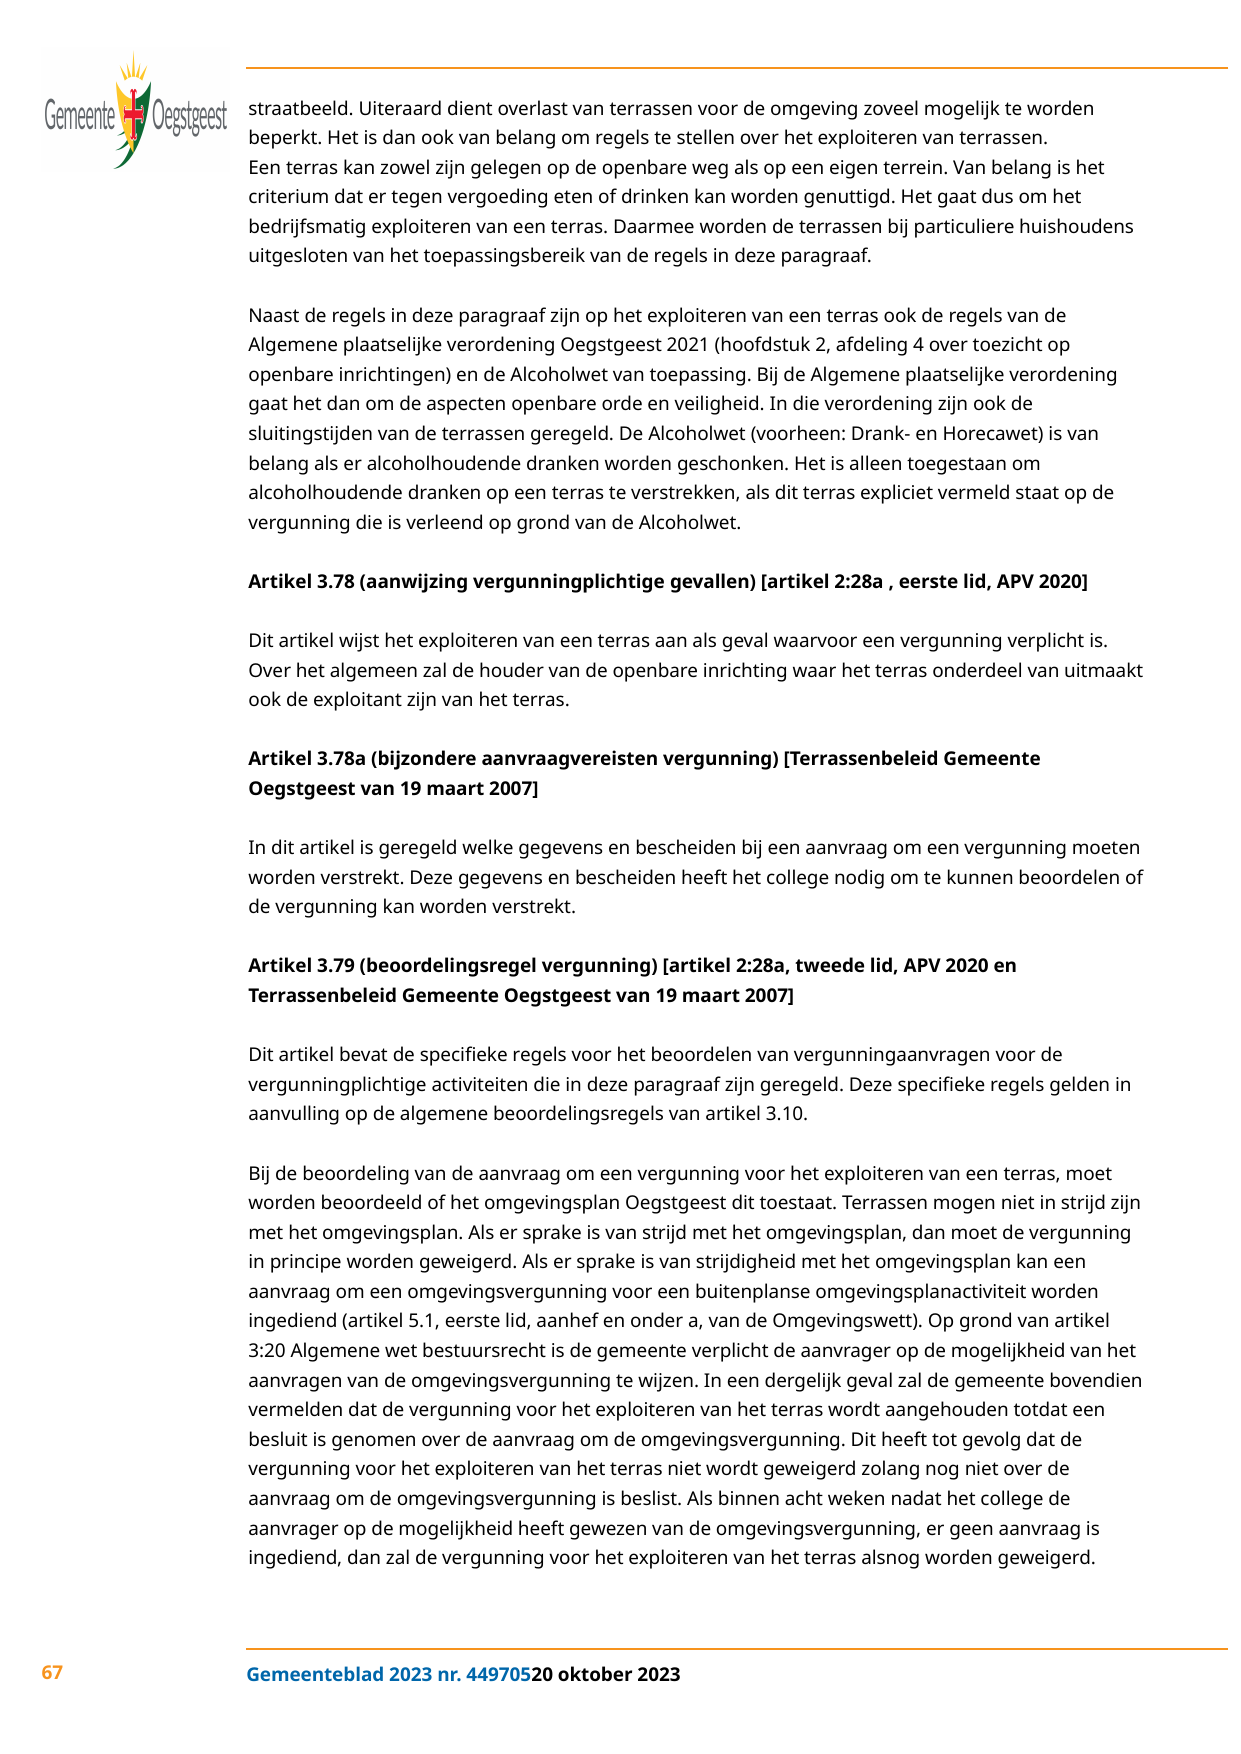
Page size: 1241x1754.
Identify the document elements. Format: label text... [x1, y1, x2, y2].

text Naast de regels in deze paragraaf zijn op het exploiteren van een terras ook de regels van de Algemene plaatselijke verordening Oegstgeest 2021 (hoofdstuk 2, afdeling 4 over toezicht op openbare inrichtingen) en de Alcoholwet van toepassing. Bij de Algemene plaatselijke verordening gaat het dan om de aspecten openbare orde en veiligheid. In die verordening zijn ook de sluitingstijden van de terrassen geregeld. De Alcoholwet (voorheen: Drank- en Horecawet) is van belang als er alcoholhoudende dranken worden geschonken. Het is alleen toegestaan om alcoholhoudende dranken op een terras te verstrekken, als dit terras expliciet vermeld staat op de vergunning die is verleend op grond van de Alcoholwet. [248, 302, 1152, 535]
text Artikel 3.79 (beoordelingsregel vergunning) [artikel 2:28a, tweede lid, APV 2020 en Terrassenbeleid Gemeente Oegstgeest van 19 maart 2007] [248, 953, 1152, 1008]
text Dit artikel bevat de specifieke regels voor het beoordelen van vergunningaanvragen voor de vergunningplichtige activiteiten die in deze paragraaf zijn geregeld. Deze specifieke regels gelden in aanvulling op de algemene beoordelingsregels van artikel 3.10. [248, 1041, 1152, 1126]
text Dit artikel wijst het exploiteren van een terras aan als geval waarvoor een vergunning verplicht is. Over het algemeen zal de houder van de openbare inrichting waar het terras onderdeel van uitmaakt ook de exploitant zijn van het terras. [248, 627, 1152, 712]
text Artikel 3.78 (aanwijzing vergunningplichtige gevallen) [artikel 2:28a , eerste lid, APV 2020] [248, 568, 1152, 594]
text Bij de beoordeling van de aanvraag om een vergunning voor het exploiteren van een terras, moet worden beoordeeld of het omgevingsplan Oegstgeest dit toestaat. Terrassen mogen niet in strijd zijn met het omgevingsplan. Als er sprake is van strijd met het omgevingsplan, dan moet de vergunning in principe worden geweigerd. Als er sprake is van strijdigheid met het omgevingsplan kan een aanvraag om een omgevingsvergunning voor een buitenplanse omgevingsplanactiviteit worden ingediend (artikel 5.1, eerste lid, aanhef en onder a, van de Omgevingswett). Op grond van artikel 3:20 Algemene wet bestuursrecht is de gemeente verplicht de aanvrager op de mogelijkheid van het aanvragen van de omgevingsvergunning te wijzen. In een dergelijk geval zal de gemeente bovendien vermelden dat de vergunning voor het exploiteren van het terras wordt aangehouden totdat een besluit is genomen over de aanvraag om de omgevingsvergunning. Dit heeft tot gevolg dat de vergunning voor het exploiteren van het terras niet wordt geweigerd zolang nog niet over de aanvraag om de omgevingsvergunning is beslist. Als binnen acht weken nadat het college de aanvrager op de mogelijkheid heeft gewezen van de omgevingsvergunning, er geen aanvraag is ingediend, dan zal de vergunning voor het exploiteren van het terras alsnog worden geweigerd. [248, 1160, 1152, 1570]
text straatbeeld. Uiteraard dient overlast van terrassen voor de omgeving zoveel mogelijk te worden beperkt. Het is dan ook van belang om regels te stellen over het exploiteren van terrassen. [248, 95, 1152, 150]
text In dit artikel is geregeld welke gegevens en bescheiden bij een aanvraag om een vergunning moeten worden verstrekt. Deze gegevens en bescheiden heeft het college nodig om te kunnen beoordelen of de vergunning kan worden verstrekt. [248, 834, 1152, 919]
picture [41, 47, 231, 172]
text Artikel 3.78a (bijzondere aanvraagvereisten vergunning) [Terrassenbeleid Gemeente Oegstgeest van 19 maart 2007] [248, 746, 1152, 801]
text Een terras kan zowel zijn gelegen op de openbare weg als op een eigen terrein. Van belang is het criterium dat er tegen vergoeding eten of drinken kan worden genuttigd. Het gaat dus om het bedrijfsmatig exploiteren van een terras. Daarmee worden de terrassen bij particuliere huishoudens uitgesloten van het toepassingsbereik van de regels in deze paragraaf. [248, 154, 1152, 268]
